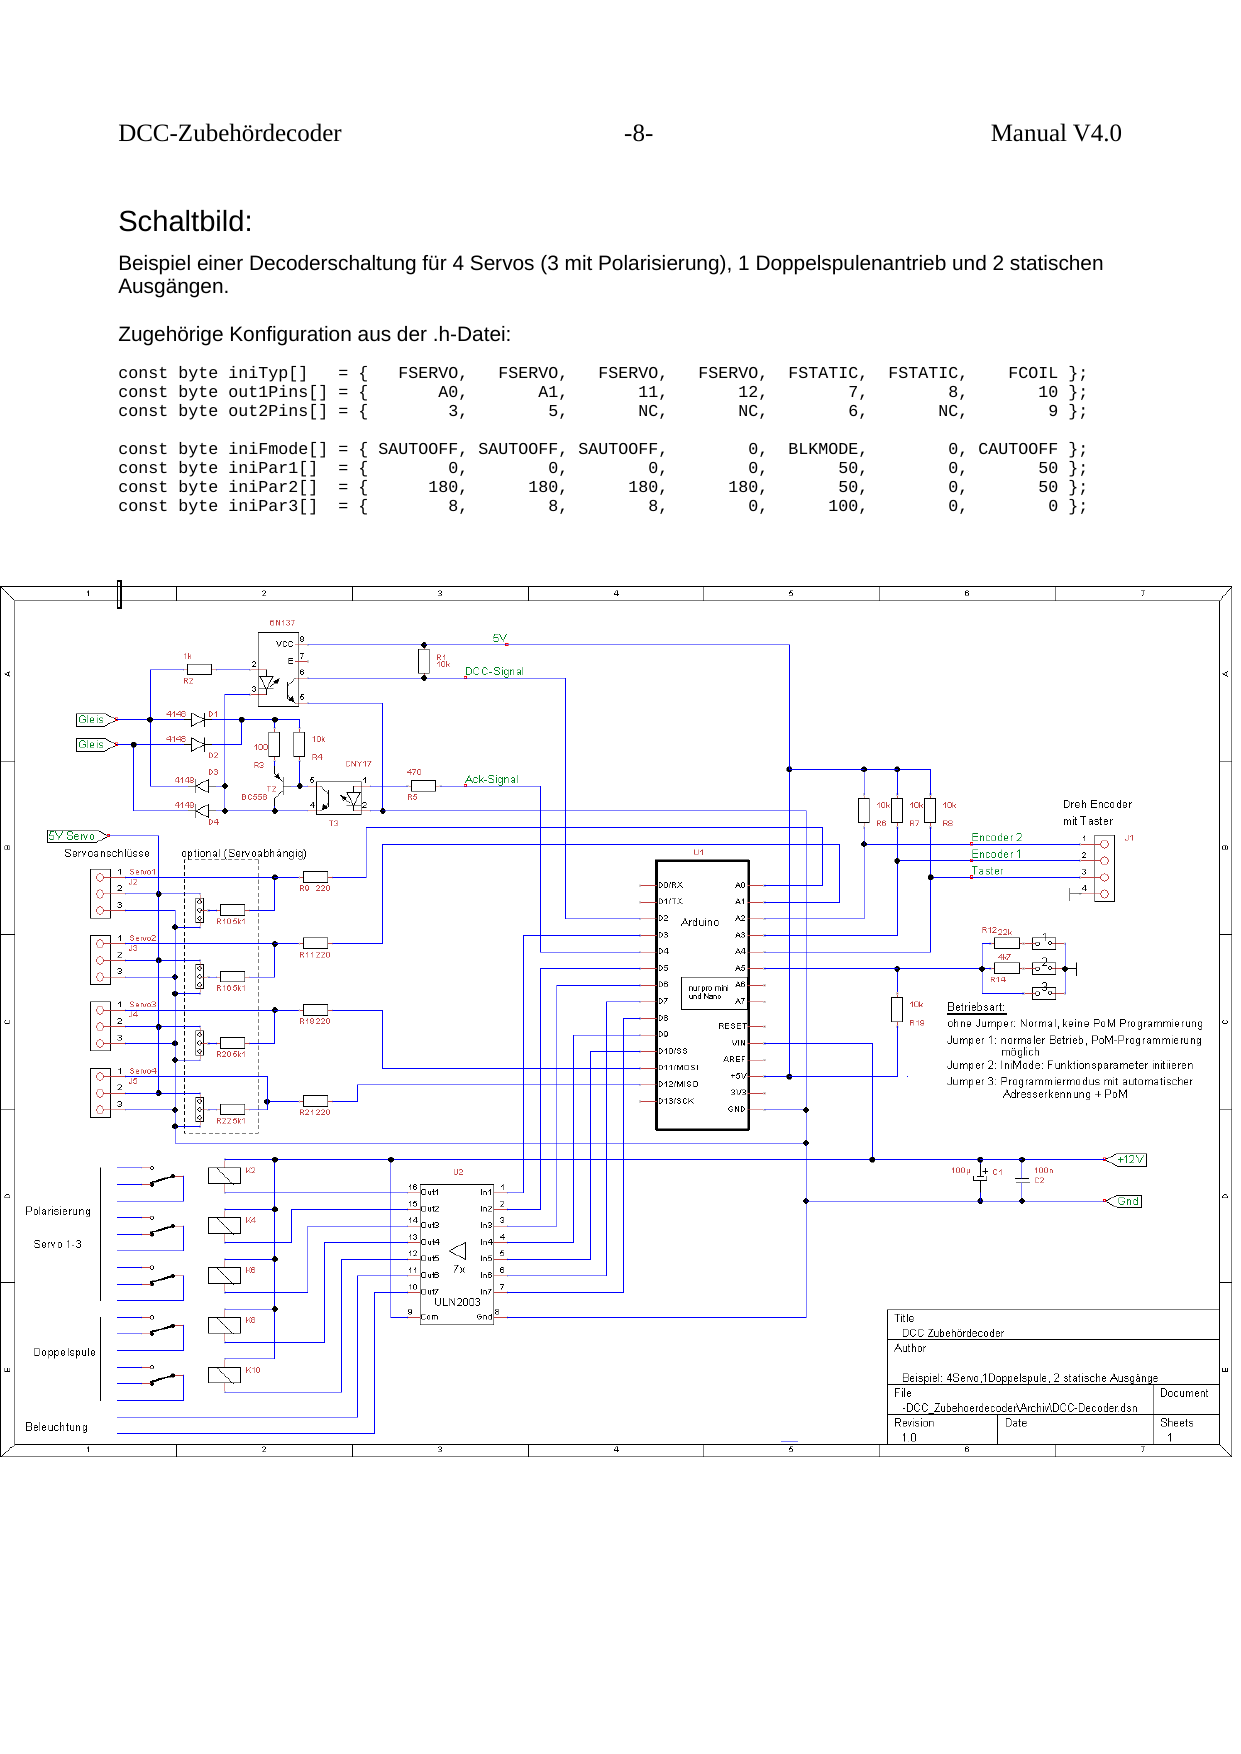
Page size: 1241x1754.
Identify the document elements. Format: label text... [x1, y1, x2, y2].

picture [0, 586, 1241, 1466]
text Beispiel einer Decoderschaltung für 4 Servos (3 mit Polarisierung), 1 Doppelspulenantrieb und 2 statischen Ausgängen. [118, 250, 1122, 298]
text const byte out1Pins[] = { A0, A1, 11, 12, 7, 8, 10 }; [118, 384, 1122, 403]
text Zugehörige Konfiguration aus der .h-Datei: [118, 322, 1122, 346]
text const byte out2Pins[] = { 3, 5, NC, NC, 6, NC, 9 }; [118, 403, 1122, 422]
text const byte iniTyp[] = { FSERVO, FSERVO, FSERVO, FSERVO, FSTATIC, FSTATIC, FCOIL }; [118, 365, 1122, 384]
title Schaltbild: [118, 204, 1122, 238]
text const byte iniFmode[] = { SAUTOOFF, SAUTOOFF, SAUTOOFF, 0, BLKMODE, 0, CAUTOOFF }; const byte iniPar1[] = { 0, 0, 0, 0, 50, 0, 50 }; const byte iniPar2[] = { 180, 180, 180, 180, 50, 0, 50 }; const byte iniPar3[] = { 8, 8, 8, 0, 100, 0, 0 }; [118, 441, 1122, 516]
